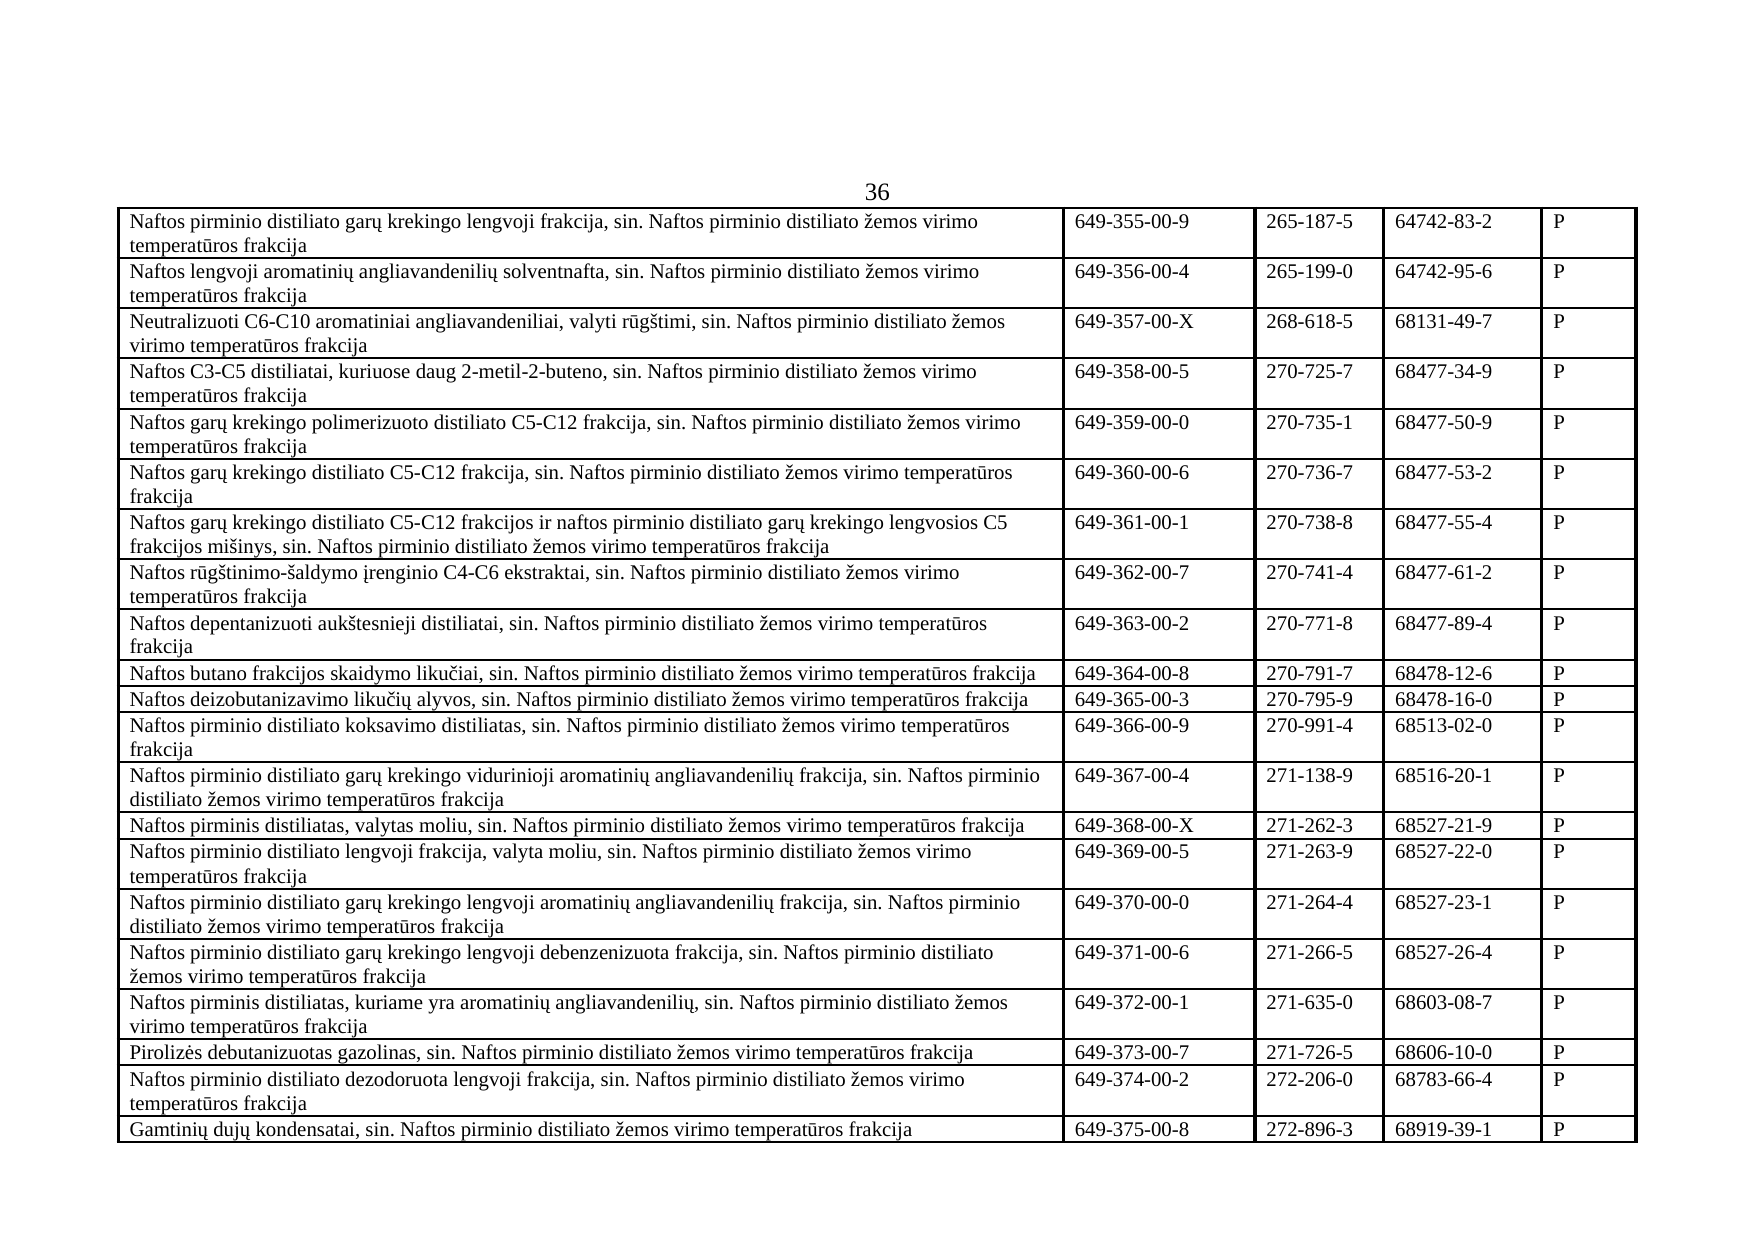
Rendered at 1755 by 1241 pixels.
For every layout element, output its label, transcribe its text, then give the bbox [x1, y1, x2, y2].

table_cell 649-355-00-9 [1065, 209, 1253, 257]
table_cell 265-187-5 [1257, 209, 1382, 257]
table_cell Naftos pirminio distiliato dezodoruota lengvoji frakcija, sin. Naftos pirminio distiliato žemos virimo temperatūros frakcija [120, 1066, 1062, 1114]
table_cell 265-199-0 [1257, 259, 1382, 307]
table_cell Naftos lengvoji aromatinių angliavandenilių solventnafta, sin. Naftos pirminio distiliato žemos virimo temperatūros frakcija [120, 259, 1062, 307]
table_cell P [1543, 890, 1634, 938]
table_cell P [1543, 840, 1634, 888]
table_cell Pirolizės debutanizuotas gazolinas, sin. Naftos pirminio distiliato žemos virimo temperatūros frakcija [120, 1040, 1062, 1064]
table_cell 649-374-00-2 [1065, 1066, 1253, 1114]
table_cell 271-264-4 [1257, 890, 1382, 938]
table_cell Naftos pirminio distiliato garų krekingo lengvoji aromatinių angliavandenilių frakcija, sin. Naftos pirminio distiliato žemos virimo temperatūros frakcija [120, 890, 1062, 938]
table_cell Naftos pirminio distiliato garų krekingo lengvoji frakcija, sin. Naftos pirminio distiliato žemos virimo temperatūros frakcija [120, 209, 1062, 257]
table_cell 68477-89-4 [1385, 610, 1540, 658]
table_cell 68527-23-1 [1385, 890, 1540, 938]
table_cell 64742-83-2 [1385, 209, 1540, 257]
table_cell P [1543, 309, 1634, 357]
table_cell 649-362-00-7 [1065, 560, 1253, 608]
table_cell 649-372-00-1 [1065, 990, 1253, 1038]
table_cell P [1543, 410, 1634, 458]
table_cell 649-365-00-3 [1065, 687, 1253, 711]
table_cell 270-795-9 [1257, 687, 1382, 711]
table_cell Naftos pirminio distiliato garų krekingo lengvoji debenzenizuota frakcija, sin. Naftos pirminio distiliato žemos virimo temperatūros frakcija [120, 940, 1062, 988]
table_cell 649-371-00-6 [1065, 940, 1253, 988]
table_cell 270-771-8 [1257, 610, 1382, 658]
table_cell 649-367-00-4 [1065, 763, 1253, 811]
table_cell 68477-50-9 [1385, 410, 1540, 458]
table_cell P [1543, 813, 1634, 837]
table_cell P [1543, 661, 1634, 685]
table_cell P [1543, 687, 1634, 711]
table_cell Naftos pirminio distiliato lengvoji frakcija, valyta moliu, sin. Naftos pirminio distiliato žemos virimo temperatūros frakcija [120, 840, 1062, 888]
table_cell P [1543, 763, 1634, 811]
table_cell P [1543, 610, 1634, 658]
table_cell Gamtinių dujų kondensatai, sin. Naftos pirminio distiliato žemos virimo temperatūros frakcija [120, 1117, 1062, 1141]
table_cell 271-635-0 [1257, 990, 1382, 1038]
table_cell Naftos C3-C5 distiliatai, kuriuose daug 2-metil-2-buteno, sin. Naftos pirminio distiliato žemos virimo temperatūros frakcija [120, 359, 1062, 407]
table_cell 68477-53-2 [1385, 460, 1540, 508]
table_cell 649-359-00-0 [1065, 410, 1253, 458]
table_cell 68783-66-4 [1385, 1066, 1540, 1114]
table_cell 649-366-00-9 [1065, 713, 1253, 761]
table_cell Naftos pirminio distiliato garų krekingo vidurinioji aromatinių angliavandenilių frakcija, sin. Naftos pirminio distiliato žemos virimo temperatūros frakcija [120, 763, 1062, 811]
table_cell 649-363-00-2 [1065, 610, 1253, 658]
table_cell Naftos rūgštinimo-šaldymo įrenginio C4-C6 ekstraktai, sin. Naftos pirminio distiliato žemos virimo temperatūros frakcija [120, 560, 1062, 608]
table_cell P [1543, 1117, 1634, 1141]
table_cell 271-262-3 [1257, 813, 1382, 837]
table_cell 68131-49-7 [1385, 309, 1540, 357]
table_cell 68527-26-4 [1385, 940, 1540, 988]
table_cell 268-618-5 [1257, 309, 1382, 357]
table_cell 270-991-4 [1257, 713, 1382, 761]
table_cell 68603-08-7 [1385, 990, 1540, 1038]
table_cell 271-726-5 [1257, 1040, 1382, 1064]
table_cell 270-735-1 [1257, 410, 1382, 458]
table_cell 68527-22-0 [1385, 840, 1540, 888]
table_cell 649-358-00-5 [1065, 359, 1253, 407]
table_cell Naftos pirminis distiliatas, kuriame yra aromatinių angliavandenilių, sin. Naftos pirminio distiliato žemos virimo temperatūros frakcija [120, 990, 1062, 1038]
table_cell P [1543, 990, 1634, 1038]
table_cell 649-357-00-X [1065, 309, 1253, 357]
table_cell P [1543, 510, 1634, 558]
table_cell 649-360-00-6 [1065, 460, 1253, 508]
table_cell 68477-61-2 [1385, 560, 1540, 608]
table_cell 649-356-00-4 [1065, 259, 1253, 307]
table_cell P [1543, 259, 1634, 307]
table_cell P [1543, 560, 1634, 608]
table_cell 270-741-4 [1257, 560, 1382, 608]
table_cell 270-738-8 [1257, 510, 1382, 558]
table_cell 68919-39-1 [1385, 1117, 1540, 1141]
table_cell 270-736-7 [1257, 460, 1382, 508]
table_cell Naftos depentanizuoti aukštesnieji distiliatai, sin. Naftos pirminio distiliato žemos virimo temperatūros frakcija [120, 610, 1062, 658]
table_cell Naftos garų krekingo polimerizuoto distiliato C5-C12 frakcija, sin. Naftos pirminio distiliato žemos virimo temperatūros frakcija [120, 410, 1062, 458]
table_cell Naftos pirminis distiliatas, valytas moliu, sin. Naftos pirminio distiliato žemos virimo temperatūros frakcija [120, 813, 1062, 837]
table_cell 270-791-7 [1257, 661, 1382, 685]
table_cell 649-370-00-0 [1065, 890, 1253, 938]
table_cell 68513-02-0 [1385, 713, 1540, 761]
table_cell P [1543, 940, 1634, 988]
table_cell 68477-55-4 [1385, 510, 1540, 558]
table_cell 649-373-00-7 [1065, 1040, 1253, 1064]
table_cell 649-375-00-8 [1065, 1117, 1253, 1141]
table_cell P [1543, 209, 1634, 257]
table_cell 68516-20-1 [1385, 763, 1540, 811]
table_cell 68477-34-9 [1385, 359, 1540, 407]
table_cell Naftos garų krekingo distiliato C5-C12 frakcija, sin. Naftos pirminio distiliato žemos virimo temperatūros frakcija [120, 460, 1062, 508]
table_cell 68606-10-0 [1385, 1040, 1540, 1064]
table_cell 68478-16-0 [1385, 687, 1540, 711]
table_cell 649-369-00-5 [1065, 840, 1253, 888]
table_cell 64742-95-6 [1385, 259, 1540, 307]
table_cell 68478-12-6 [1385, 661, 1540, 685]
table_cell P [1543, 460, 1634, 508]
table_cell P [1543, 1040, 1634, 1064]
table_cell 68527-21-9 [1385, 813, 1540, 837]
table_cell 649-361-00-1 [1065, 510, 1253, 558]
table_cell P [1543, 1066, 1634, 1114]
table_cell Naftos butano frakcijos skaidymo likučiai, sin. Naftos pirminio distiliato žemos virimo temperatūros frakcija [120, 661, 1062, 685]
table_cell Naftos pirminio distiliato koksavimo distiliatas, sin. Naftos pirminio distiliato žemos virimo temperatūros frakcija [120, 713, 1062, 761]
table_cell Naftos deizobutanizavimo likučių alyvos, sin. Naftos pirminio distiliato žemos virimo temperatūros frakcija [120, 687, 1062, 711]
table_cell 270-725-7 [1257, 359, 1382, 407]
table_cell 272-896-3 [1257, 1117, 1382, 1141]
table_cell P [1543, 359, 1634, 407]
table_cell 271-263-9 [1257, 840, 1382, 888]
table_cell 271-138-9 [1257, 763, 1382, 811]
table_cell 649-368-00-X [1065, 813, 1253, 837]
table_cell 271-266-5 [1257, 940, 1382, 988]
table_cell Naftos garų krekingo distiliato C5-C12 frakcijos ir naftos pirminio distiliato garų krekingo lengvosios C5 frakcijos mišinys, sin. Naftos pirminio distiliato žemos virimo temperatūros frakcija [120, 510, 1062, 558]
table_cell 272-206-0 [1257, 1066, 1382, 1114]
table_cell Neutralizuoti C6-C10 aromatiniai angliavandeniliai, valyti rūgštimi, sin. Naftos pirminio distiliato žemos virimo temperatūros frakcija [120, 309, 1062, 357]
table_cell P [1543, 713, 1634, 761]
table_cell 649-364-00-8 [1065, 661, 1253, 685]
